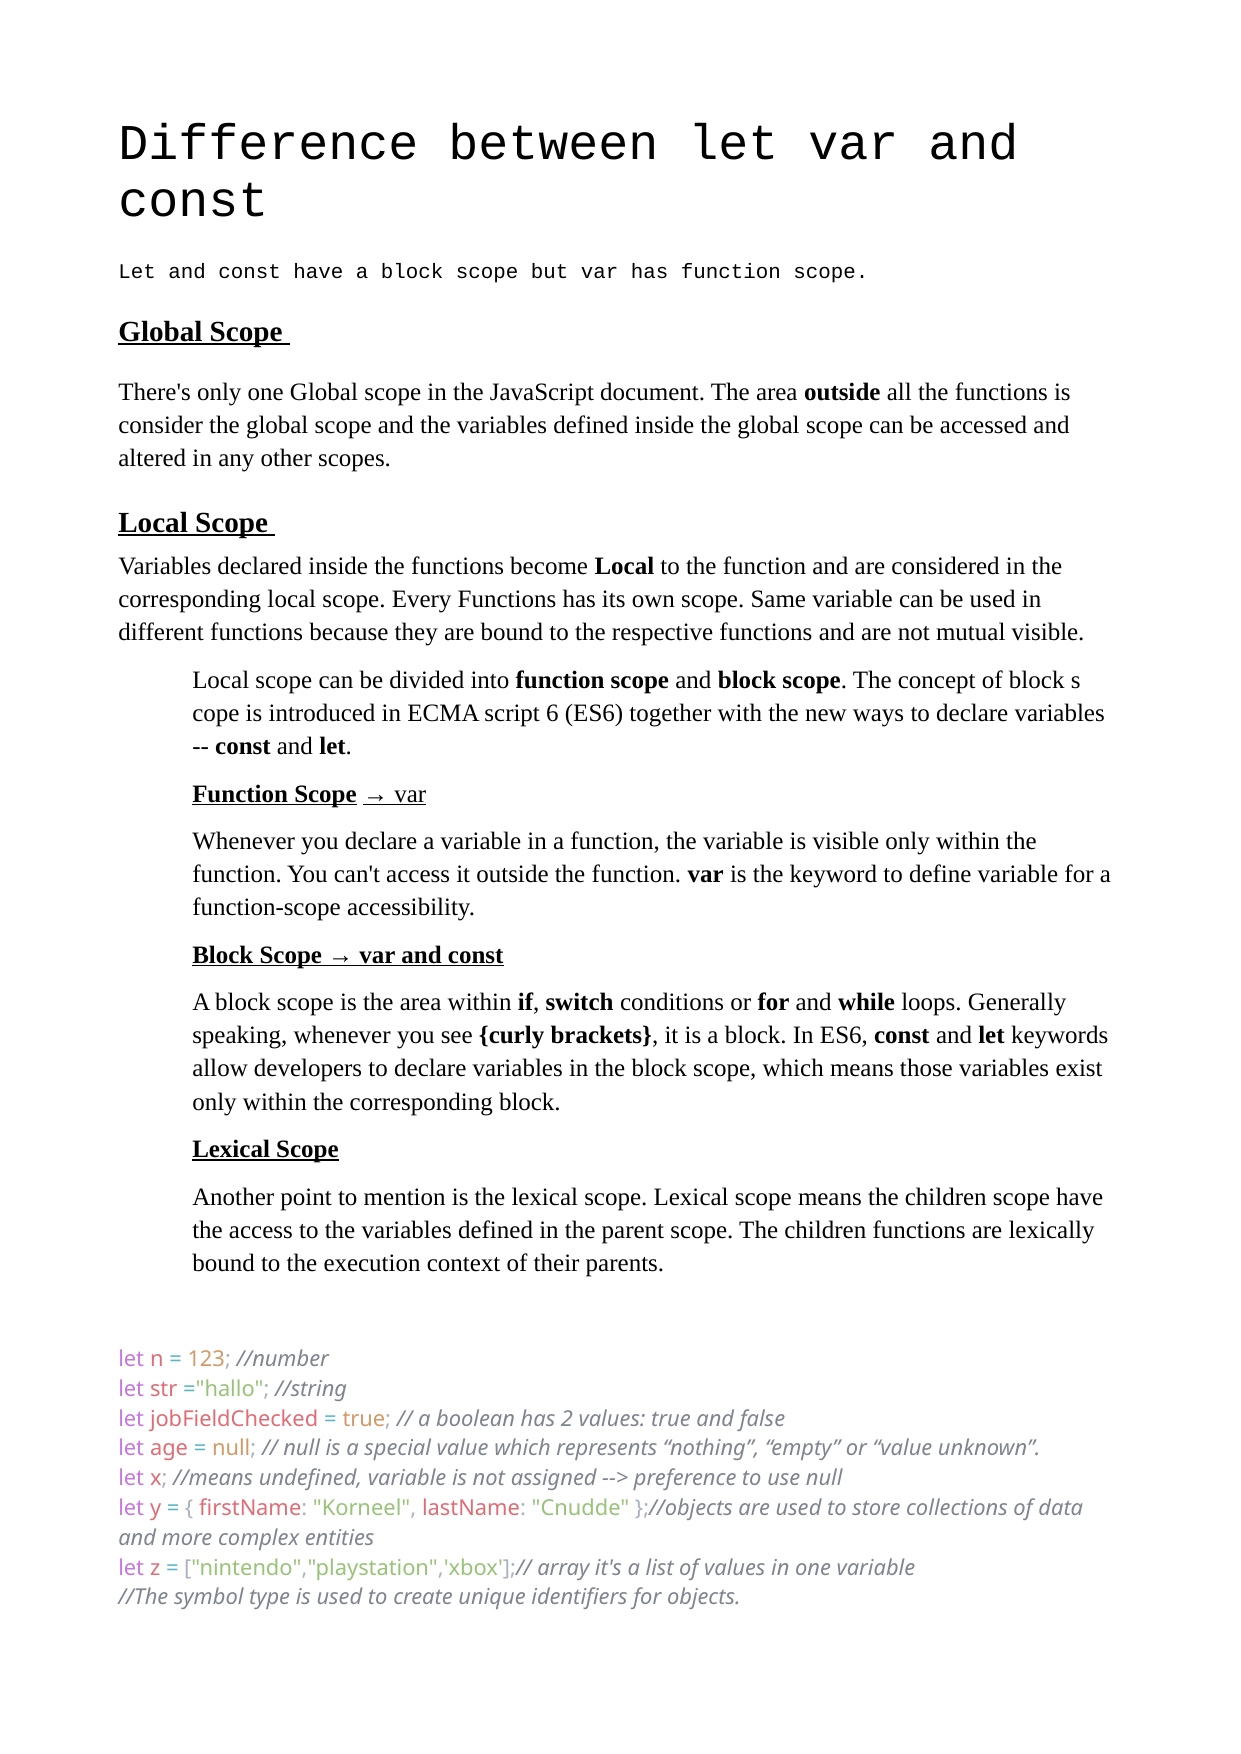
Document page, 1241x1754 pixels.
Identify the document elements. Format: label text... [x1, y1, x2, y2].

text let z = ["nintendo","playstation",'xbox'];// array it's a list of values in one variable [118, 1552, 1122, 1581]
text Let and const have a block scope but var has function scope. [118, 261, 1122, 284]
text let jobFieldChecked = true; // a boolean has 2 values: true and false [118, 1403, 1122, 1432]
text Block Scope → var and const [118, 940, 1122, 969]
text Another point to mention is the lexical scope. Lexical scope means the children scope have the access to the variables defined in the parent scope. The children functions are lexically bound to the execution context of their parents. [118, 1182, 1122, 1277]
text let n = 123; //number [118, 1343, 1122, 1373]
text Difference between let var and const [118, 118, 1122, 231]
text //The symbol type is used to create unique identifiers for objects. [118, 1581, 1122, 1611]
text Function Scope → var [118, 779, 1122, 807]
text There's only one Global scope in the JavaScript document. The area outside all the functions is consider the global scope and the variables defined inside the global scope can be accessed and altered in any other scopes. [118, 377, 1122, 472]
text Variables declared inside the functions become Local to the function and are considered in the corresponding local scope. Every Functions has its own scope. Same variable can be used in different functions because they are bound to the respective functions and are not mutual visible. [118, 551, 1122, 646]
text let x; //means undefined, variable is not assigned --> preference to use null [118, 1462, 1122, 1492]
text let age = null; // null is a special value which represents “nothing”, “empty” or “value unknown”. [118, 1432, 1122, 1462]
subtitle Local Scope [118, 505, 1122, 539]
text A block scope is the area within if, switch conditions or for and while loops. Generally speaking, whenever you see {curly brackets}, it is a block. In ES6, const and let keywords allow developers to declare variables in the block scope, which means those variables exist only within the corresponding block. [118, 987, 1122, 1115]
text Lexical Scope [118, 1134, 1122, 1163]
subtitle Global Scope [118, 314, 1122, 348]
text Whenever you declare a variable in a function, the variable is visible only within the function. You can't access it outside the function. var is the keyword to define variable for a function-scope accessibility. [118, 826, 1122, 921]
text let str ="hallo"; //string [118, 1373, 1122, 1403]
text let y = { firstName: "Korneel", lastName: "Cnudde" };//objects are used to store collections of data and more complex entities [118, 1492, 1122, 1552]
text Local scope can be divided into function scope and block scope. The concept of block s cope is introduced in ECMA script 6 (ES6) together with the new ways to declare variables -- const and let. [118, 665, 1122, 760]
